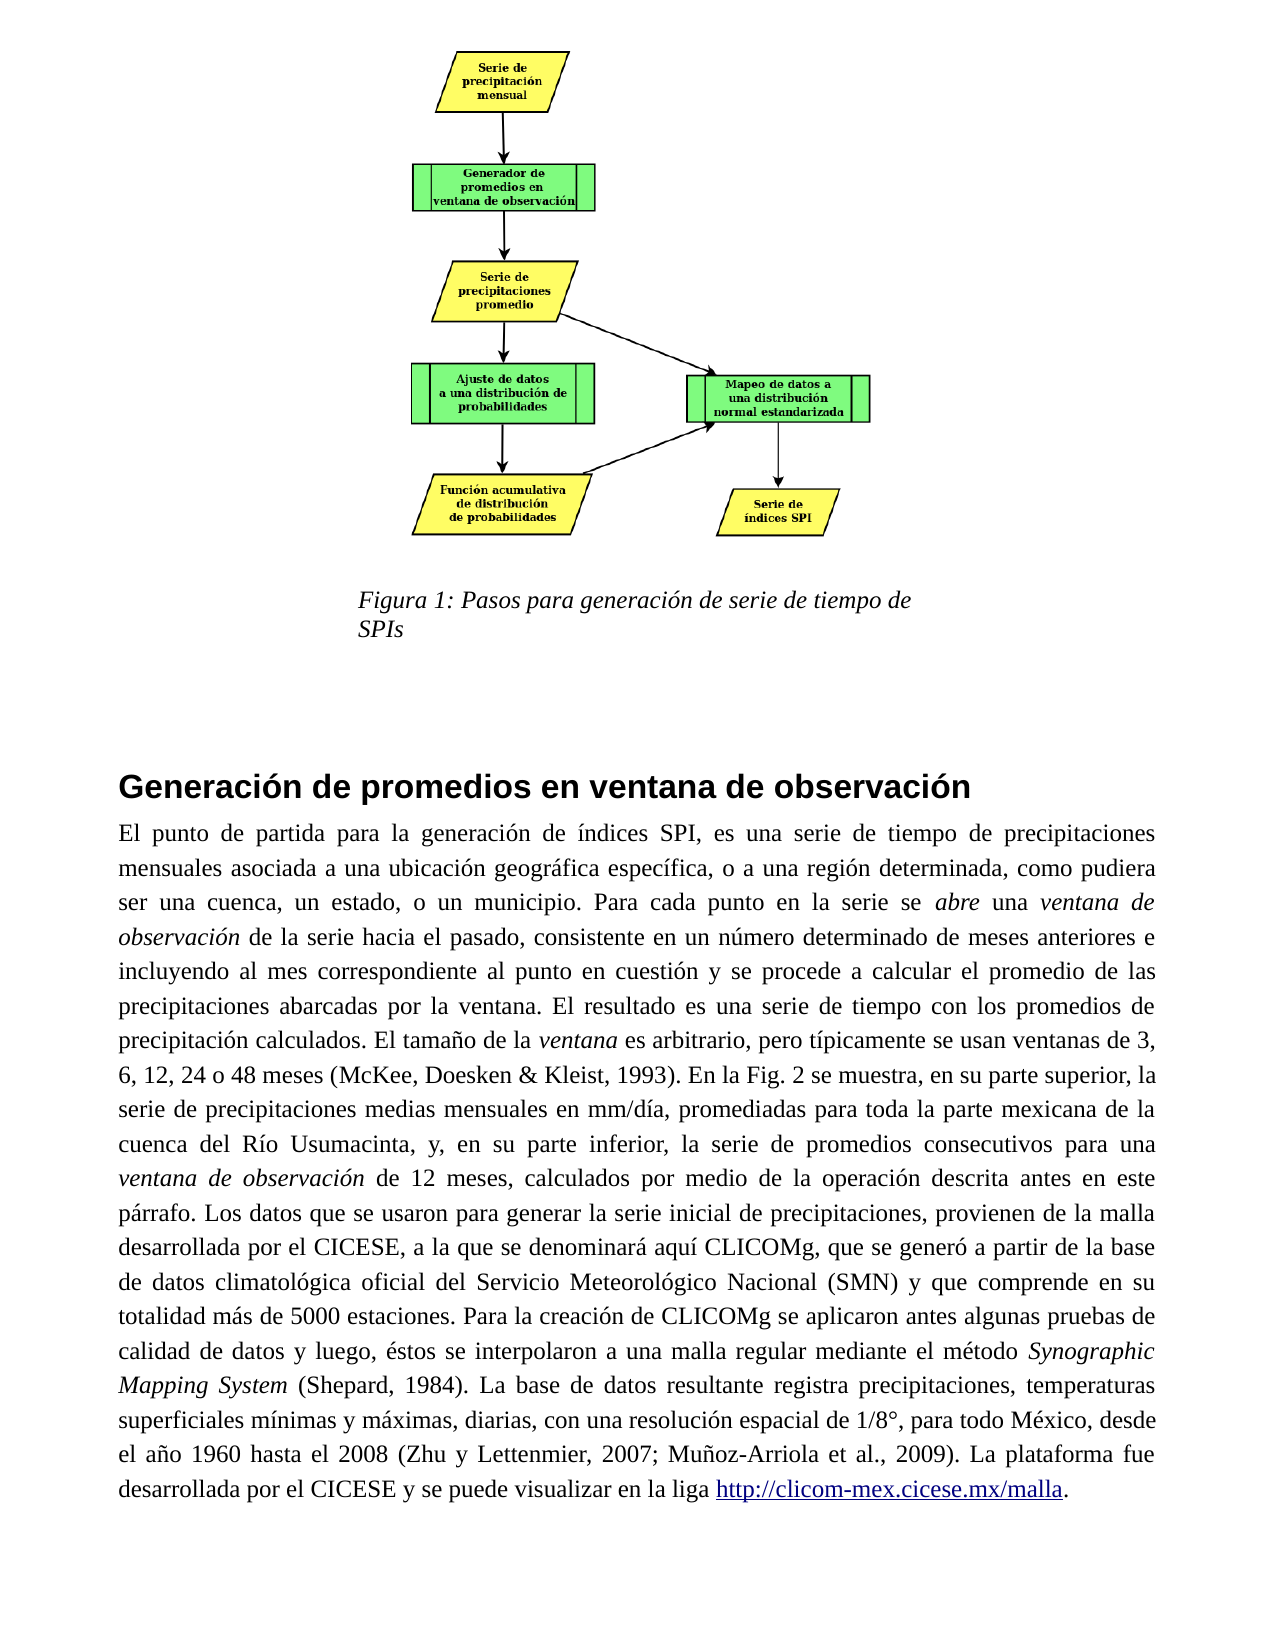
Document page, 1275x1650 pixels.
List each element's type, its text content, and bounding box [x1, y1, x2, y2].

text El punto de partida para la generación de índices SPI, es una serie de tiempo de precipitaciones mensuales asociada a una ubicación geográfica específica, o a una región determinada, como pudiera ser una cuenca, un estado, o un municipio. Para cada punto en la serie se abre una ventana de observación de la serie hacia el pasado, consistente en un número determinado de meses anteriores e incluyendo al mes correspondiente al punto en cuestión y se procede a calcular el promedio de las precipitaciones abarcadas por la ventana. El resultado es una serie de tiempo con los promedios de precipitación calculados. El tamaño de la ventana es arbitrario, pero típicamente se usan ventanas de 3, 6, 12, 24 o 48 meses (McKee, Doesken & Kleist, 1993). En la Fig. 2 se muestra, en su parte superior, la serie de precipitaciones medias mensuales en mm/día, promediadas para toda la parte mexicana de la cuenca del Río Usumacinta, y, en su parte inferior, la serie de promedios consecutivos para una ventana de observación de 12 meses, calculados por medio de la operación descrita antes en este párrafo. Los datos que se usaron para generar la serie inicial de precipitaciones, provienen de la malla desarrollada por el CICESE, a la que se denominará aquí CLICOMg, que se generó a partir de la base de datos climatológica oficial del Servicio Meteorológico Nacional (SMN) y que comprende en su totalidad más de 5000 estaciones. Para la creación de CLICOMg se aplicaron antes algunas pruebas de calidad de datos y luego, éstos se interpolaron a una malla regular mediante el método Synographic Mapping System (Shepard, 1984). La base de datos resultante registra precipitaciones, temperaturas superficiales mínimas y máximas, diarias, con una resolución espacial de 1/8°, para todo México, desde el año 1960 hasta el 2008 (Zhu y Lettenmier, 2007; Muñoz-Arriola et al., 2009). La plataforma fue desarrollada por el CICESE y se puede visualizar en la liga http://clicom-mex.cicese.mx/malla. [118, 818, 1157, 1502]
subtitle Generación de promedios en ventana de observación [118, 767, 1157, 806]
picture [357, 12, 918, 586]
text Figura 1: Pasos para generación de serie de tiempo de SPIs [358, 586, 917, 643]
